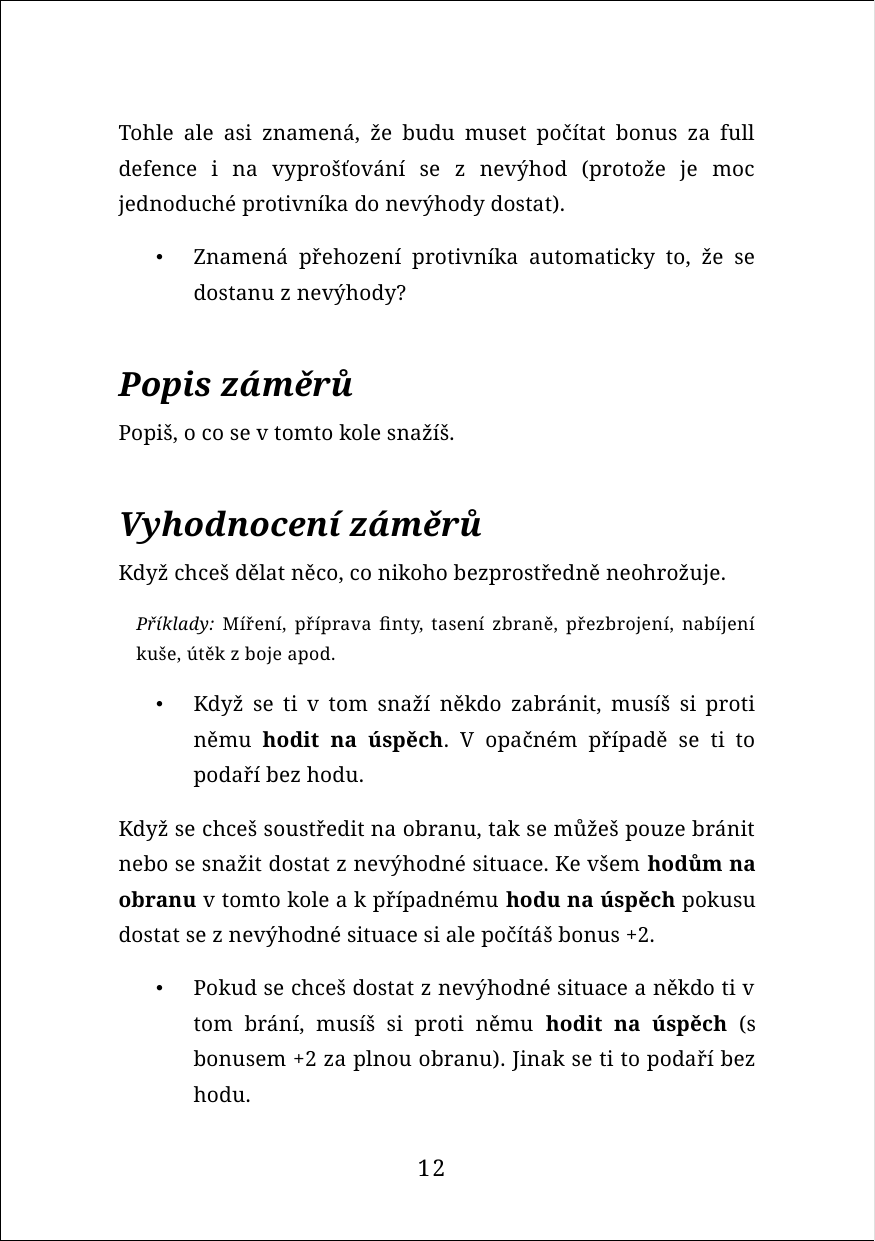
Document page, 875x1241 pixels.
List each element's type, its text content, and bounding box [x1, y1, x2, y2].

list Když se ti v tom snaží někdo zabránit, musíš si proti němu hodit na úspěch. V opačném případě se ti to podaří bez hodu. [156, 689, 756, 789]
text Když se chceš soustředit na obranu, tak se můžeš pouze bránit nebo se snažit dostat z nevýhodné situace. Ke všem hodům na obranu v tomto kole a k případnému hodu na úspěch pokusu dostat se z nevýhodné situace si ale počítáš bonus +2. [118, 814, 756, 949]
text Příklady: Míření, příprava finty, tasení zbraně, přezbrojení, nabíjení kuše, útěk z boje apod. [136, 611, 756, 666]
text Tohle ale asi znamená, že budu muset počítat bonus za full defence i na vyprošťování se z nevýhod (protože je moc jednoduché protivníka do nevýhody dostat). [118, 118, 756, 218]
subtitle Popis záměrů [118, 361, 756, 406]
text Popiš, o co se v tomto kole snažíš. [118, 418, 756, 446]
text Když chceš dělat něco, co nikoho bezprostředně neohrožuje. [118, 558, 756, 586]
list Pokud se chceš dostat z nevýhodné situace a někdo ti v tom brání, musíš si proti němu hodit na úspěch (s bonusem +2 za plnou obranu). Jinak se ti to podaří bez hodu. [156, 973, 756, 1108]
subtitle Vyhodnocení záměrů [118, 501, 756, 546]
list Znamená přehození protivníka automaticky to, že se dostanu z nevýhody? [156, 242, 756, 306]
